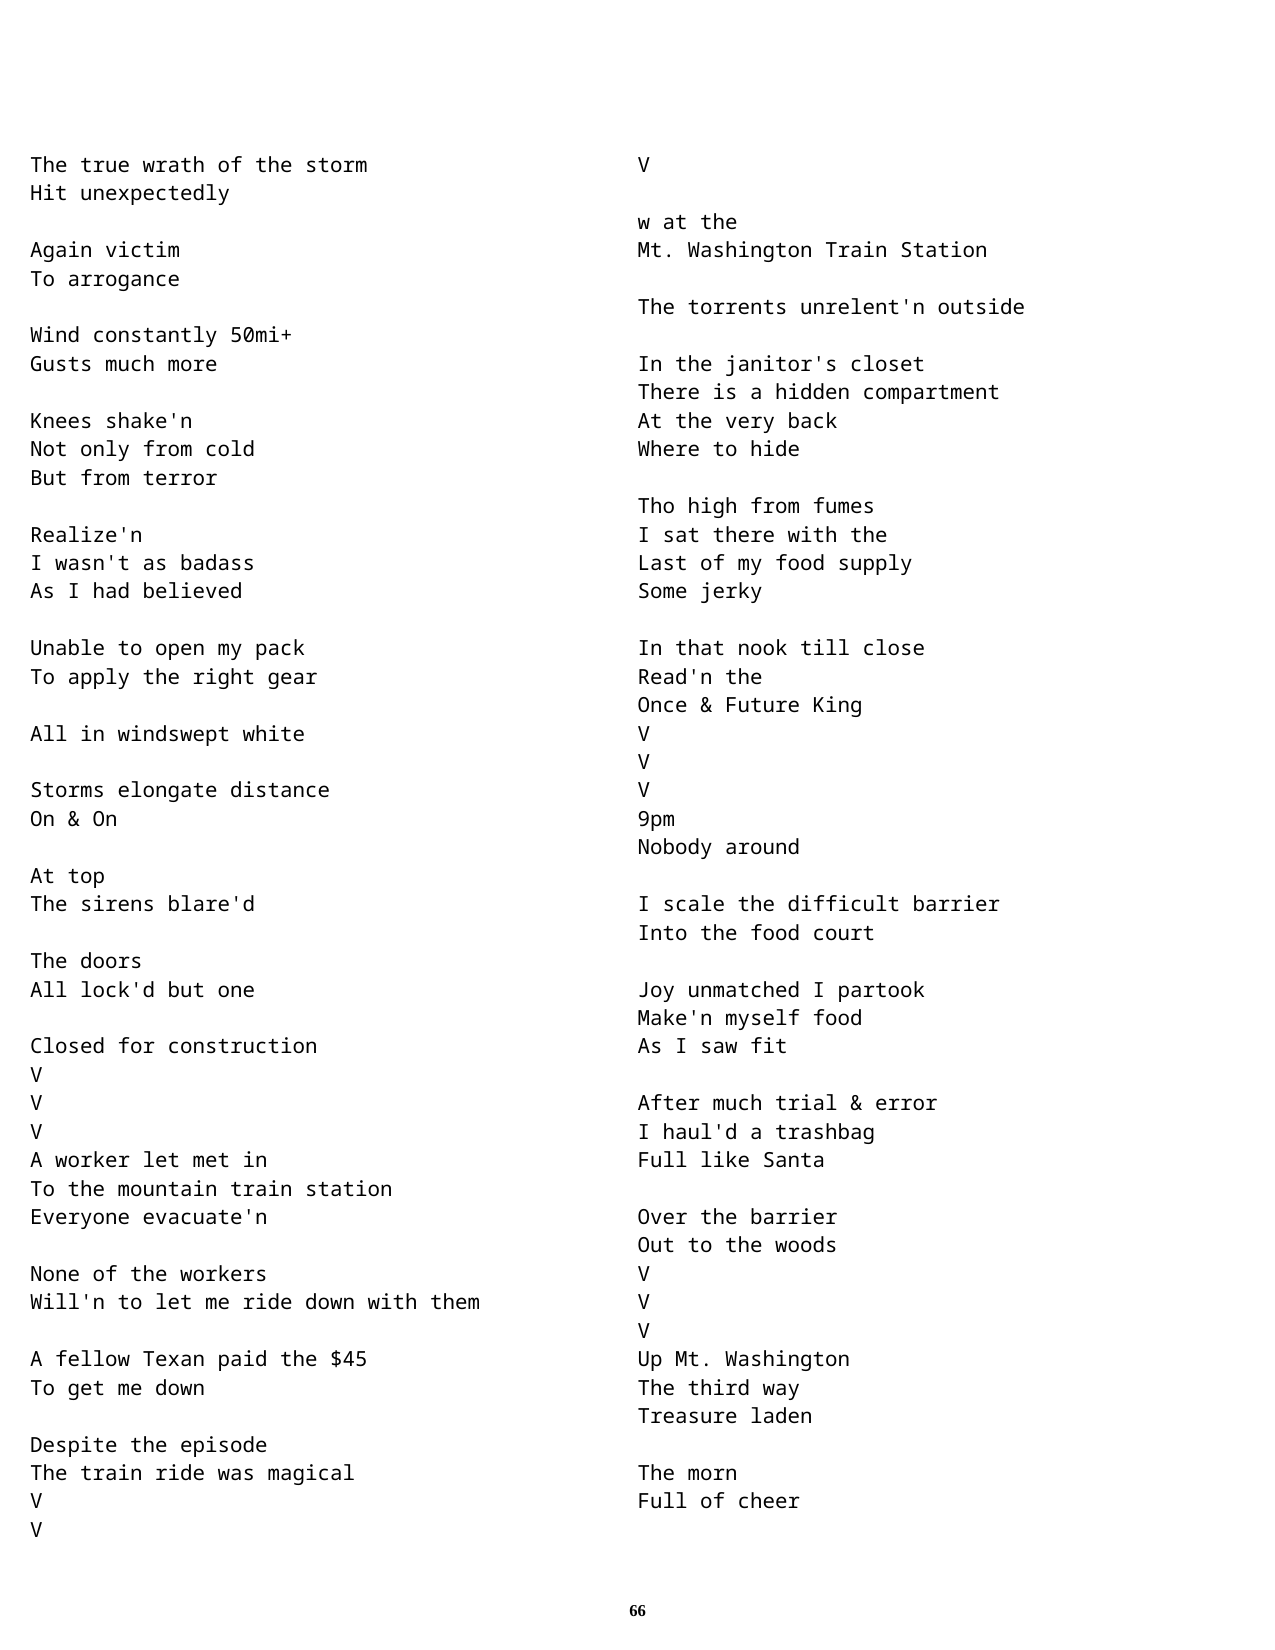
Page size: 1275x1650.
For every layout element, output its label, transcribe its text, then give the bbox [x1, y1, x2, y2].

text Mt. Washington Train Station [637, 235, 1245, 264]
text Hit unexpectedly [30, 178, 637, 207]
text Nobody around [637, 832, 1245, 861]
text V [30, 1515, 637, 1543]
text Despite the episode [30, 1430, 637, 1458]
text Closed for construction [30, 1032, 637, 1060]
text V [637, 1287, 1245, 1316]
text Last of my food supply [637, 548, 1245, 577]
text To the mountain train station [30, 1174, 637, 1202]
text To arrogance [30, 264, 637, 292]
text V [30, 1487, 637, 1515]
text All in windswept white [30, 719, 637, 747]
text A worker let met in [30, 1145, 637, 1174]
text I scale the difficult barrier [637, 889, 1245, 918]
text After much trial & error [637, 1088, 1245, 1117]
text Unable to open my pack [30, 633, 637, 662]
text Storms elongate distance [30, 776, 637, 804]
text Tho high from fumes [637, 491, 1245, 520]
text There is a hidden compartment [637, 377, 1245, 406]
text Make'n myself food [637, 1003, 1245, 1032]
text At top [30, 861, 637, 889]
text In the janitor's closet [637, 349, 1245, 377]
text Once & Future King [637, 690, 1245, 719]
text I sat there with the [637, 520, 1245, 548]
text Over the barrier [637, 1202, 1245, 1231]
text V [637, 1316, 1245, 1344]
text Gusts much more [30, 349, 637, 377]
text Again victim [30, 235, 637, 264]
text As I saw fit [637, 1032, 1245, 1060]
text I haul'd a trashbag [637, 1117, 1245, 1145]
text I wasn't as badass [30, 548, 637, 577]
text On & On [30, 804, 637, 832]
text w at the [637, 207, 1245, 235]
text V [637, 747, 1245, 776]
text V [637, 150, 1245, 178]
text Where to hide [637, 434, 1245, 463]
text All lock'd but one [30, 975, 637, 1003]
text A fellow Texan paid the $45 [30, 1344, 637, 1373]
text Out to the woods [637, 1231, 1245, 1259]
text V [637, 776, 1245, 804]
text In that nook till close [637, 633, 1245, 662]
text Full of cheer [637, 1487, 1245, 1515]
text The third way [637, 1373, 1245, 1401]
text To get me down [30, 1373, 637, 1401]
text The sirens blare'd [30, 889, 637, 918]
text V [30, 1088, 637, 1117]
text The doors [30, 946, 637, 975]
text To apply the right gear [30, 662, 637, 690]
text The morn [637, 1458, 1245, 1487]
text V [637, 1259, 1245, 1287]
text V [30, 1117, 637, 1145]
text Will'n to let me ride down with them [30, 1287, 637, 1316]
text Read'n the [637, 662, 1245, 690]
text Treasure laden [637, 1401, 1245, 1430]
text Into the food court [637, 918, 1245, 946]
text Full like Santa [637, 1145, 1245, 1174]
text At the very back [637, 406, 1245, 434]
text Wind constantly 50mi+ [30, 321, 637, 349]
text Realize'n [30, 520, 637, 548]
text Knees shake'n [30, 406, 637, 434]
text Everyone evacuate'n [30, 1202, 637, 1231]
text Some jerky [637, 577, 1245, 605]
text V [637, 719, 1245, 747]
text Joy unmatched I partook [637, 975, 1245, 1003]
text But from terror [30, 463, 637, 491]
text The true wrath of the storm [30, 150, 637, 178]
text Not only from cold [30, 434, 637, 463]
text Up Mt. Washington [637, 1344, 1245, 1373]
text 9pm [637, 804, 1245, 832]
text The torrents unrelent'n outside [637, 292, 1245, 321]
text None of the workers [30, 1259, 637, 1287]
text As I had believed [30, 577, 637, 605]
text The train ride was magical [30, 1458, 637, 1487]
text V [30, 1060, 637, 1088]
